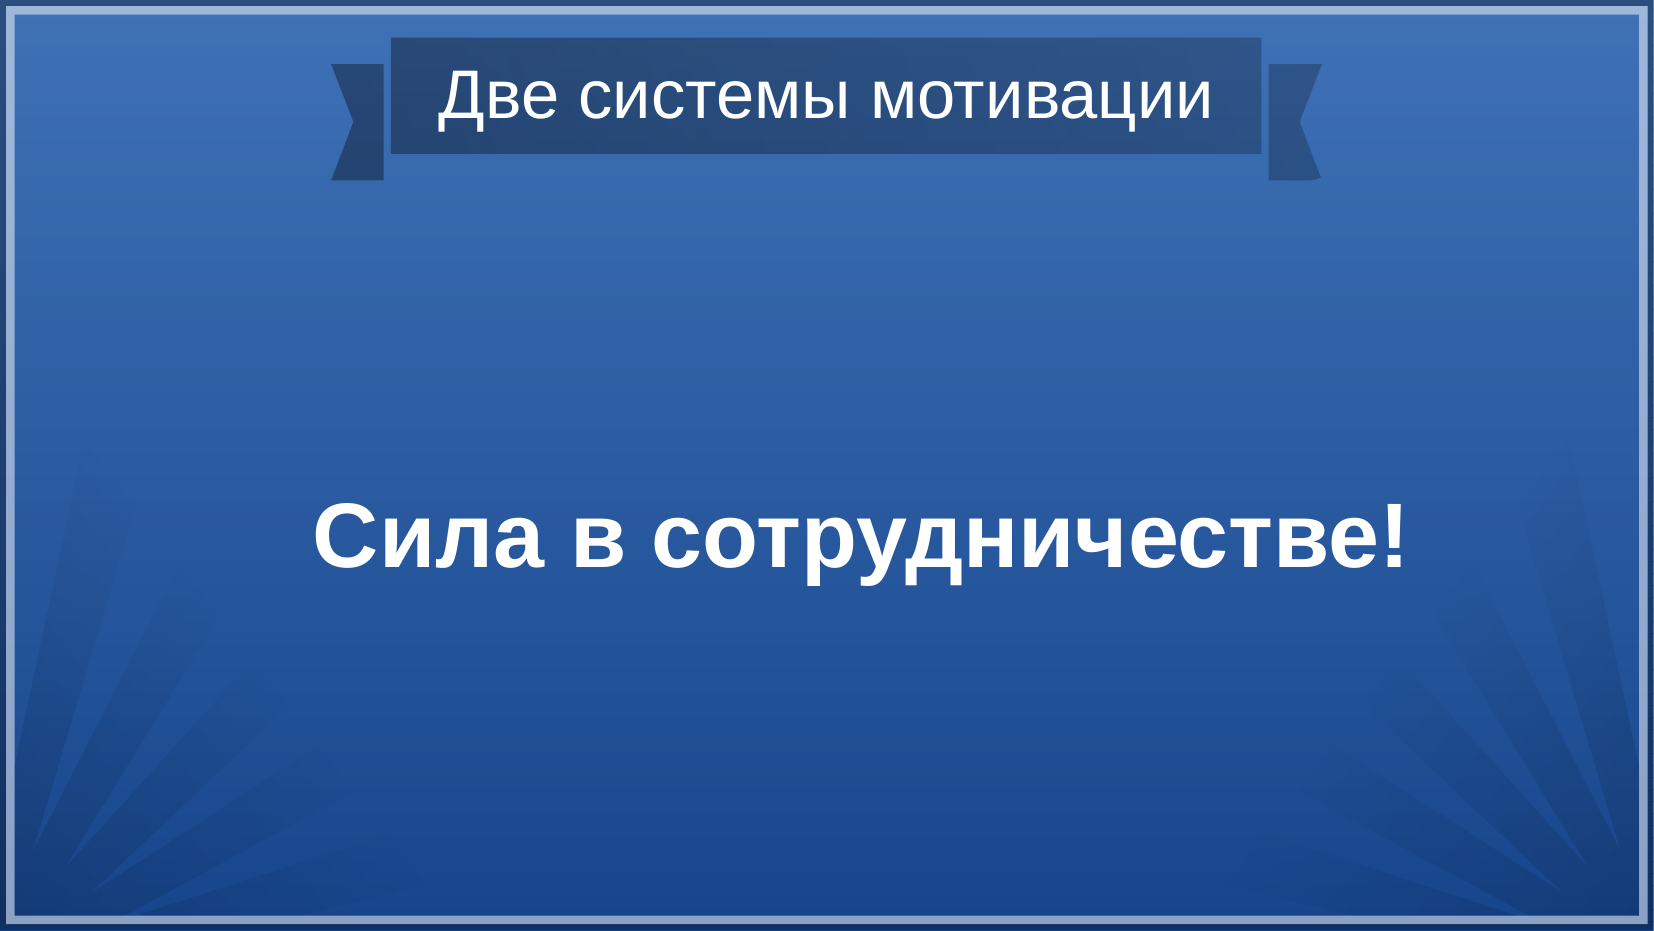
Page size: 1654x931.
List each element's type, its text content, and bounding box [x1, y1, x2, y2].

title Две системы мотивации [389, 35, 1264, 154]
list Сила в сотрудничестве! [82, 224, 1571, 848]
